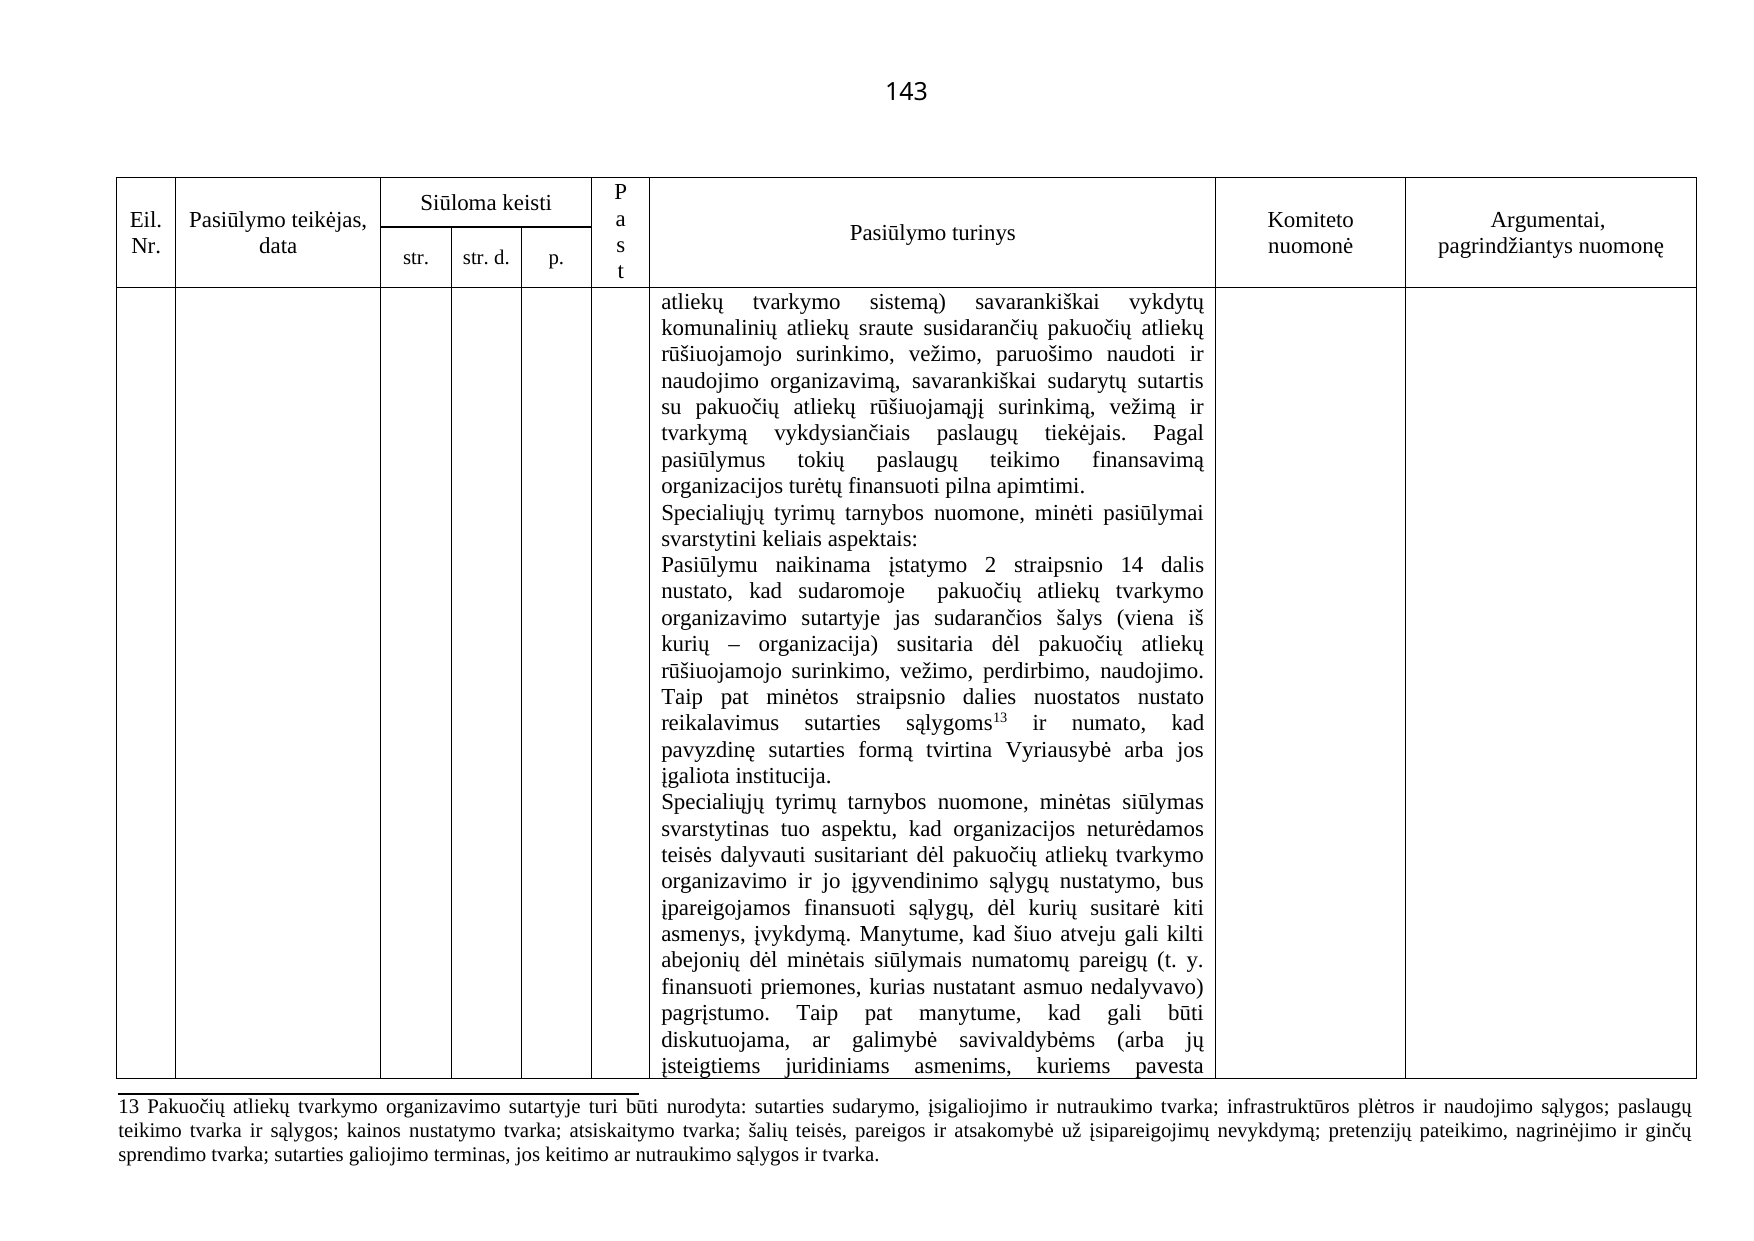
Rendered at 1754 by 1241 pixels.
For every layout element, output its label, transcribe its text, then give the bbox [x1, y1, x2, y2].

table_cell atliekų tvarkymo sistemą) savarankiškai vykdytų komunalinių atliekų sraute susidarančių pakuočių atliekų rūšiuojamojo surinkimo, vežimo, paruošimo naudoti ir naudojimo organizavimą, savarankiškai sudarytų sutartis su pakuočių atliekų rūšiuojamąjį surinkimą, vežimą ir tvarkymą vykdysiančiais paslaugų tiekėjais. Pagal pasiūlymus tokių paslaugų teikimo finansavimą organizacijos turėtų finansuoti pilna apimtimi. Specialiųjų tyrimų tarnybos nuomone, minėti pasiūlymai svarstytini keliais aspektais: Pasiūlymu naikinama įstatymo 2 straipsnio 14 dalis nustato, kad sudaromoje pakuočių atliekų tvarkymo organizavimo sutartyje jas sudarančios šalys (viena iš kurių – organizacija) susitaria dėl pakuočių atliekų rūšiuojamojo surinkimo, vežimo, perdirbimo, naudojimo. Taip pat minėtos straipsnio dalies nuostatos nustato reikalavimus sutarties sąlygoms ir numato, kad pavyzdinę sutarties formą tvirtina Vyriausybė arba jos įgaliota institucija. Specialiųjų tyrimų tarnybos nuomone, minėtas siūlymas svarstytinas tuo aspektu, kad organizacijos neturėdamos teisės dalyvauti susitariant dėl pakuočių atliekų tvarkymo organizavimo ir jo įgyvendinimo sąlygų nustatymo, bus įpareigojamos finansuoti sąlygų, dėl kurių susitarė kiti asmenys, įvykdymą. Manytume, kad šiuo atveju gali kilti abejonių dėl minėtais siūlymais numatomų pareigų (t. y. finansuoti priemones, kurias nustatant asmuo nedalyvavo) pagrįstumo. Taip pat manytume, kad gali būti diskutuojama, ar galimybė savivaldybėms (arba jų įsteigtiems juridiniams asmenims, kuriems pavesta [650, 288, 1215, 1078]
table_cell [1406, 288, 1696, 1078]
table_cell [522, 288, 591, 1078]
table_cell [452, 288, 521, 1078]
table_header Eil. Nr. [117, 178, 175, 287]
table_header Komiteto nuomonė [1216, 178, 1405, 287]
table_cell [117, 288, 175, 1078]
table_cell p. [522, 228, 591, 287]
table_cell str. [381, 228, 451, 287]
table_cell [176, 288, 380, 1078]
table_header Pasiūlymo teikėjas, data [176, 178, 380, 287]
table_header Siūloma keisti [381, 178, 591, 226]
table_header Pasiūlymo turinys [650, 178, 1215, 287]
table_header Argumentai, pagrindžiantys nuomonę [1406, 178, 1696, 287]
table_cell str. d. [452, 228, 521, 287]
table_cell [1216, 288, 1405, 1078]
table_cell [592, 288, 649, 1078]
table_cell [381, 288, 451, 1078]
table_header Pastabos [592, 178, 649, 287]
